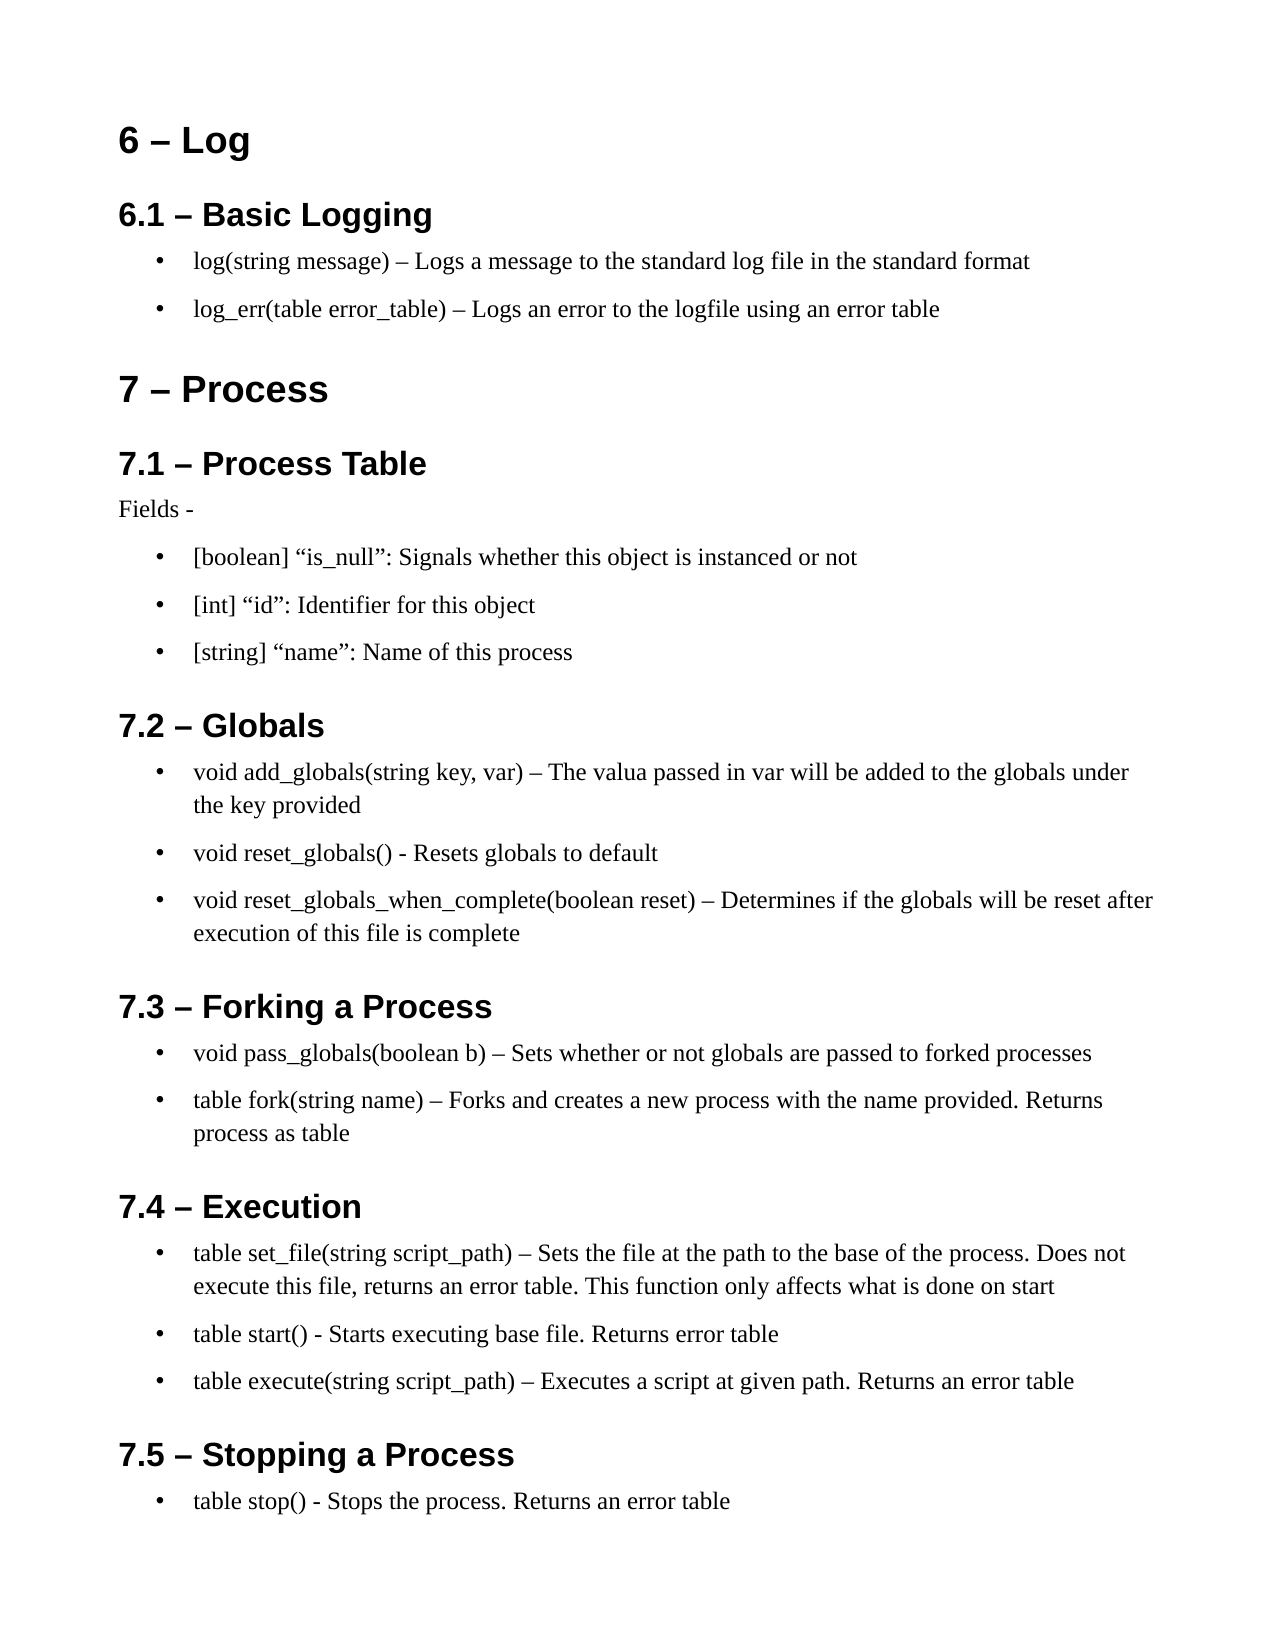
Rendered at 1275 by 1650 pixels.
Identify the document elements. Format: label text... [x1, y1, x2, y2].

list void reset_globals_when_complete(boolean reset) – Determines if the globals will be reset after execution of this file is complete [156, 885, 1157, 947]
subtitle 7.2 – Globals [118, 706, 1157, 744]
subtitle 7 – Process [118, 366, 1157, 410]
list [string] “name”: Name of this process [156, 637, 1157, 666]
list void reset_globals() - Resets globals to default [156, 838, 1157, 866]
list [boolean] “is_null”: Signals whether this object is instanced or not [156, 542, 1157, 571]
list void add_globals(string key, var) – The valua passed in var will be added to the globals under the key provided [156, 757, 1157, 819]
list [int] “id”: Identifier for this object [156, 590, 1157, 618]
subtitle 7.1 – Process Table [118, 443, 1157, 482]
list log_err(table error_table) – Logs an error to the logfile using an error table [156, 294, 1157, 323]
subtitle 7.3 – Forking a Process [118, 987, 1157, 1025]
list void pass_globals(boolean b) – Sets whether or not globals are passed to forked processes [156, 1038, 1157, 1067]
list table fork(string name) – Forks and creates a new process with the name provided. Returns process as table [156, 1085, 1157, 1147]
list log(string message) – Logs a message to the standard log file in the standard format [156, 246, 1157, 275]
list table execute(string script_path) – Executes a script at given path. Returns an error table [156, 1366, 1157, 1395]
list table set_file(string script_path) – Sets the file at the path to the base of the process. Does not execute this file, returns an error table. This function only affects what is done on start [156, 1238, 1157, 1300]
text Fields - [118, 494, 1157, 523]
list table stop() - Stops the process. Returns an error table [156, 1486, 1157, 1514]
subtitle 7.4 – Execution [118, 1187, 1157, 1226]
list table start() - Starts executing base file. Returns error table [156, 1319, 1157, 1347]
subtitle 6 – Log [118, 118, 1157, 162]
subtitle 7.5 – Stopping a Process [118, 1435, 1157, 1473]
subtitle 6.1 – Basic Logging [118, 195, 1157, 234]
